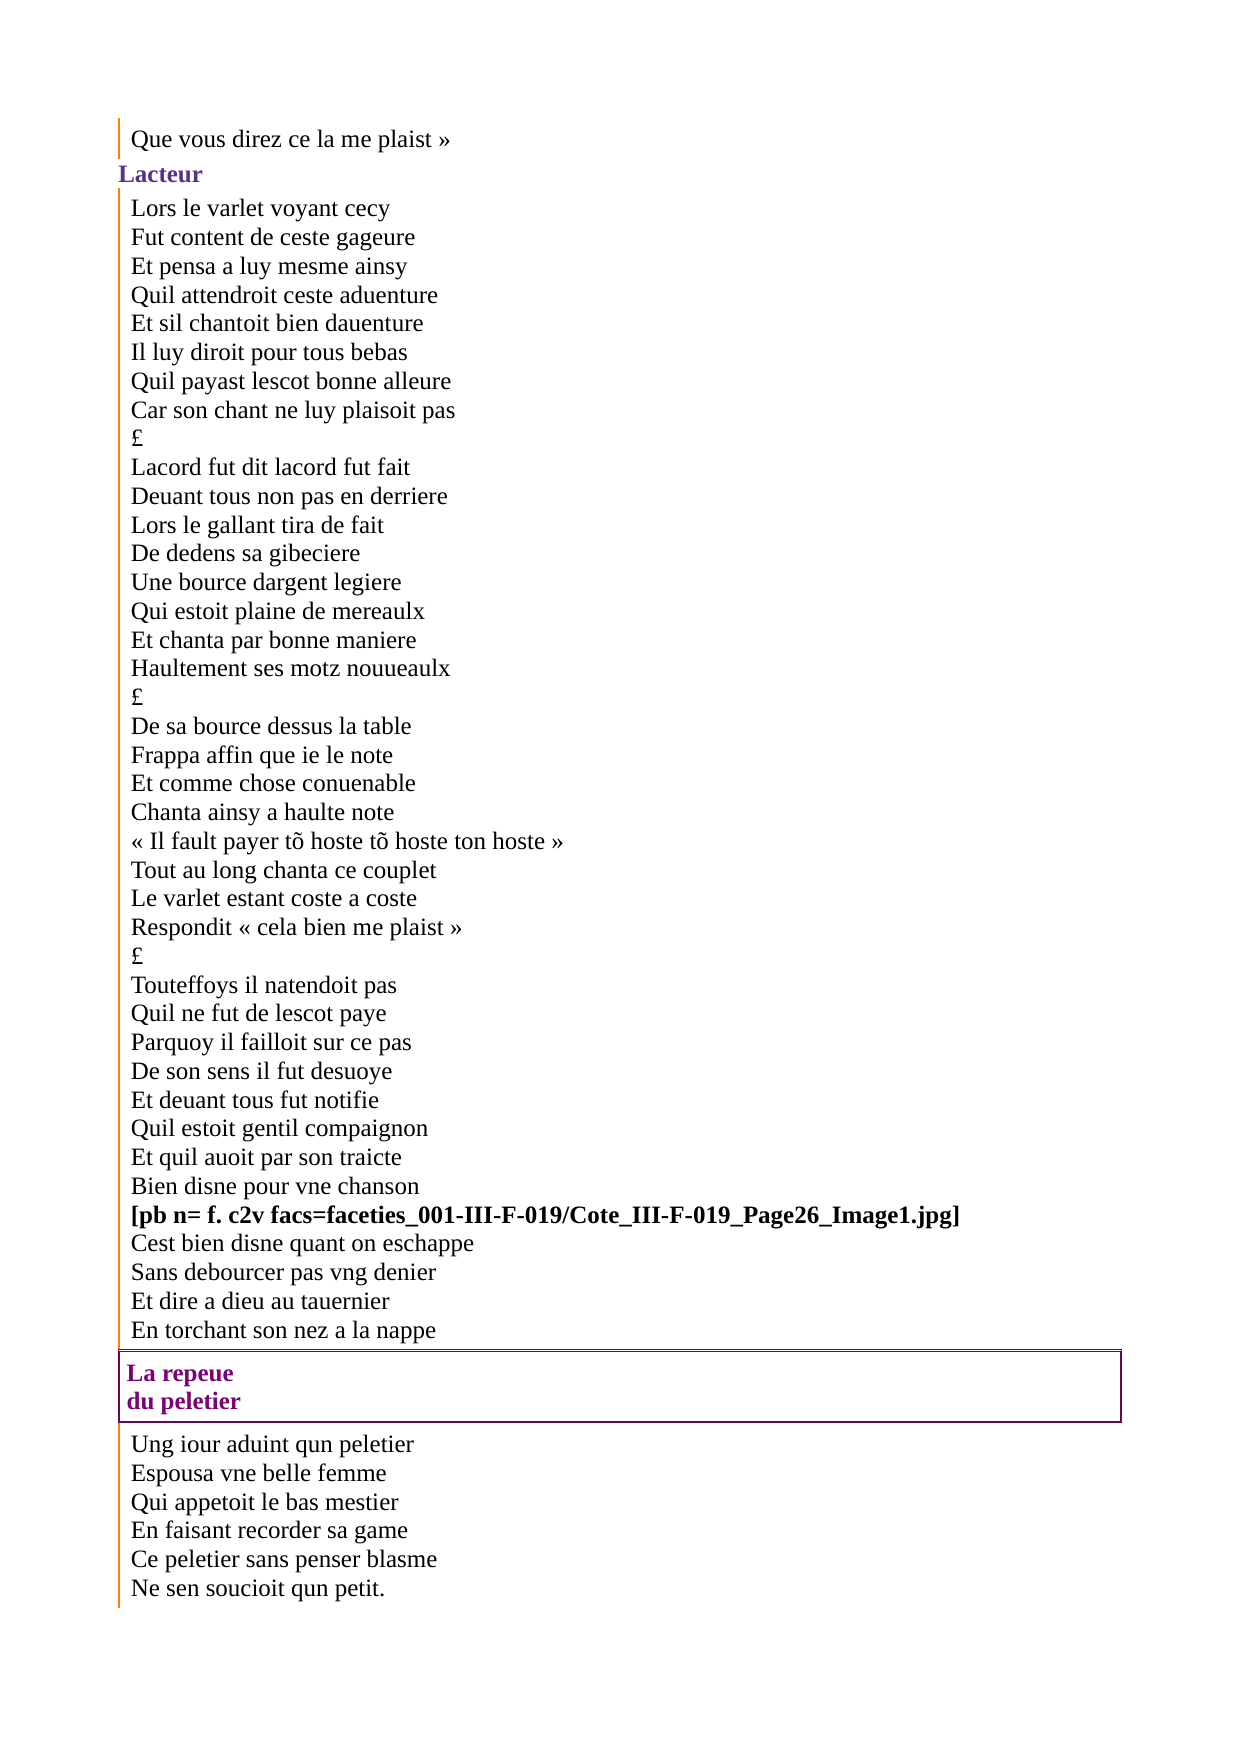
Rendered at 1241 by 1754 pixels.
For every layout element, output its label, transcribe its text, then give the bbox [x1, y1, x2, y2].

text Haultement ses motz nouueaulx [120, 653, 1122, 682]
text Et deuant tous fut notifie [120, 1085, 1122, 1113]
text De sa bource dessus la table [120, 711, 1122, 740]
text Bien disne pour vne chanson [120, 1171, 1122, 1200]
text Car son chant ne luy plaisoit pas [120, 395, 1122, 423]
text Quil attendroit ceste aduenture [120, 280, 1122, 308]
text Lacteur [118, 159, 1122, 187]
text Ung iour aduint qun peletier [120, 1423, 1122, 1458]
text Une bource dargent legiere [120, 567, 1122, 596]
text Lors le gallant tira de fait [120, 510, 1122, 538]
text Quil ne fut de lescot paye [120, 998, 1122, 1027]
text £ [120, 423, 1122, 452]
text Frappa affin que ie le note [120, 740, 1122, 768]
text Qui estoit plaine de mereaulx [120, 596, 1122, 625]
text Quil estoit gentil compaignon [120, 1113, 1122, 1142]
text Espousa vne belle femme [120, 1458, 1122, 1487]
text £ [120, 941, 1122, 970]
text En torchant son nez a la nappe [120, 1315, 1122, 1349]
text [pb n= f. c2v facs=faceties_001-III-F-019/Cote_III-F-019_Page26_Image1.jpg] [120, 1200, 1122, 1228]
text De dedens sa gibeciere [120, 538, 1122, 567]
text Qui appetoit le bas mestier [120, 1487, 1122, 1516]
text Lacord fut dit lacord fut fait [120, 452, 1122, 481]
text Et comme chose conuenable [120, 768, 1122, 797]
text La repeue du peletier [120, 1352, 1120, 1421]
text Et sil chantoit bien dauenture [120, 308, 1122, 337]
text Chanta ainsy a haulte note [120, 797, 1122, 826]
text Quil payast lescot bonne alleure [120, 366, 1122, 395]
text Cest bien disne quant on eschappe [120, 1228, 1122, 1257]
text Deuant tous non pas en derriere [120, 481, 1122, 510]
text Et chanta par bonne maniere [120, 625, 1122, 653]
text Fut content de ceste gageure [120, 222, 1122, 251]
text En faisant recorder sa game [120, 1516, 1122, 1544]
text Parquoy il failloit sur ce pas [120, 1027, 1122, 1056]
text Et dire a dieu au tauernier [120, 1286, 1122, 1315]
text Lors le varlet voyant cecy [118, 187, 1122, 222]
text Il luy diroit pour tous bebas [120, 337, 1122, 366]
text « Il fault payer tõ hoste tõ hoste ton hoste » [120, 826, 1122, 855]
text Touteffoys il natendoit pas [120, 970, 1122, 998]
text Et quil auoit par son traicte [120, 1142, 1122, 1171]
text Et pensa a luy mesme ainsy [120, 251, 1122, 280]
text Tout au long chanta ce couplet [120, 855, 1122, 883]
text Ce peletier sans penser blasme [120, 1544, 1122, 1573]
text Le varlet estant coste a coste [120, 883, 1122, 912]
text Ne sen soucioit qun petit. [120, 1573, 1122, 1608]
text Sans debourcer pas vng denier [120, 1257, 1122, 1286]
text Respondit « cela bien me plaist » [120, 912, 1122, 941]
text Que vous direz ce la me plaist » [120, 118, 1122, 159]
text £ [120, 682, 1122, 711]
text De son sens il fut desuoye [120, 1056, 1122, 1085]
